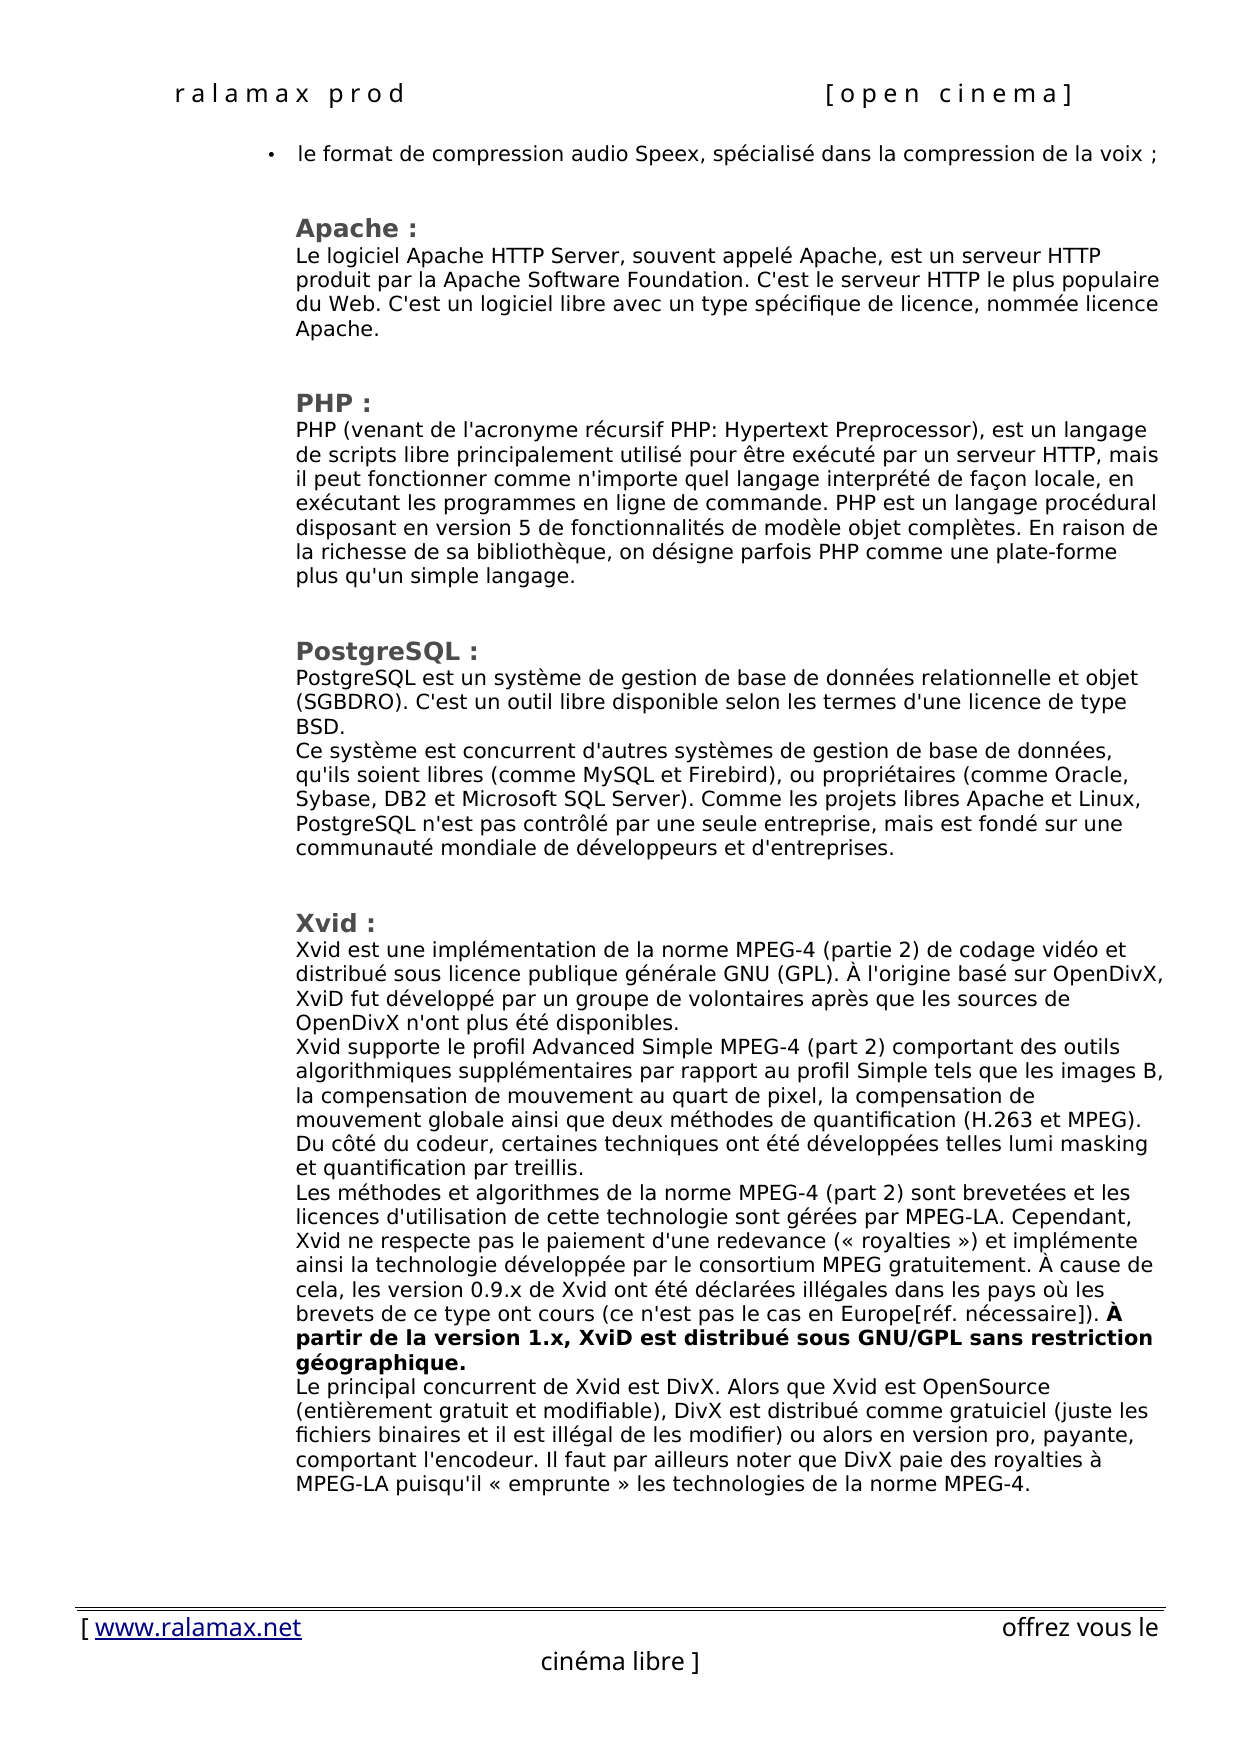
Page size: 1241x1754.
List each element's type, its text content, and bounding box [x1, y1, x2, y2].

text Xvid est une implémentation de la norme MPEG-4 (partie 2) de codage vidéo et distribué sous licence publique générale GNU (GPL). À l'origine basé sur OpenDivX, XviD fut développé par un groupe de volontaires après que les sources de OpenDivX n'ont plus été disponibles. [74, 938, 1166, 1035]
text PHP : [74, 389, 1166, 418]
text PostgreSQL : [74, 637, 1166, 666]
text Xvid : [74, 909, 1166, 938]
text Les méthodes et algorithmes de la norme MPEG-4 (part 2) sont brevetées et les licences d'utilisation de cette technologie sont gérées par MPEG-LA. Cependant, Xvid ne respecte pas le paiement d'une redevance (« royalties ») et implémente ainsi la technologie développée par le consortium MPEG gratuitement. À cause de cela, les version 0.9.x de Xvid ont été déclarées illégales dans les pays où les brevets de ce type ont cours (ce n'est pas le cas en Europe[réf. nécessaire]). À partir de la version 1.x, XviD est distribué sous GNU/GPL sans restriction géographique. [74, 1181, 1166, 1375]
text PostgreSQL est un système de gestion de base de données relationnelle et objet (SGBDRO). C'est un outil libre disponible selon les termes d'une licence de type BSD. [74, 666, 1166, 739]
text PHP (venant de l'acronyme récursif PHP: Hypertext Preprocessor), est un langage de scripts libre principalement utilisé pour être exécuté par un serveur HTTP, mais il peut fonctionner comme n'importe quel langage interprété de façon locale, en exécutant les programmes en ligne de commande. PHP est un langage procédural disposant en version 5 de fonctionnalités de modèle objet complètes. En raison de la richesse de sa bibliothèque, on désigne parfois PHP comme une plate-forme plus qu'un simple langage. [74, 418, 1166, 588]
text Le logiciel Apache HTTP Server, souvent appelé Apache, est un serveur HTTP produit par la Apache Software Foundation. C'est le serveur HTTP le plus populaire du Web. C'est un logiciel libre avec un type spécifique de licence, nommée licence Apache. [74, 244, 1166, 341]
list le format de compression audio Speex, spécialisé dans la compression de la voix ; [268, 142, 1166, 166]
text Apache : [74, 214, 1166, 244]
text Le principal concurrent de Xvid est DivX. Alors que Xvid est OpenSource (entièrement gratuit et modifiable), DivX est distribué comme gratuiciel (juste les fichiers binaires et il est illégal de les modifier) ou alors en version pro, payante, comportant l'encodeur. Il faut par ailleurs noter que DivX paie des royalties à MPEG-LA puisqu'il « emprunte » les technologies de la norme MPEG-4. [74, 1375, 1166, 1496]
text Ce système est concurrent d'autres systèmes de gestion de base de données, qu'ils soient libres (comme MySQL et Firebird), ou propriétaires (comme Oracle, Sybase, DB2 et Microsoft SQL Server). Comme les projets libres Apache et Linux, PostgreSQL n'est pas contrôlé par une seule entreprise, mais est fondé sur une communauté mondiale de développeurs et d'entreprises. [74, 739, 1166, 860]
text Xvid supporte le profil Advanced Simple MPEG-4 (part 2) comportant des outils algorithmiques supplémentaires par rapport au profil Simple tels que les images B, la compensation de mouvement au quart de pixel, la compensation de mouvement globale ainsi que deux méthodes de quantification (H.263 et MPEG). Du côté du codeur, certaines techniques ont été développées telles lumi masking et quantification par treillis. [74, 1035, 1166, 1181]
